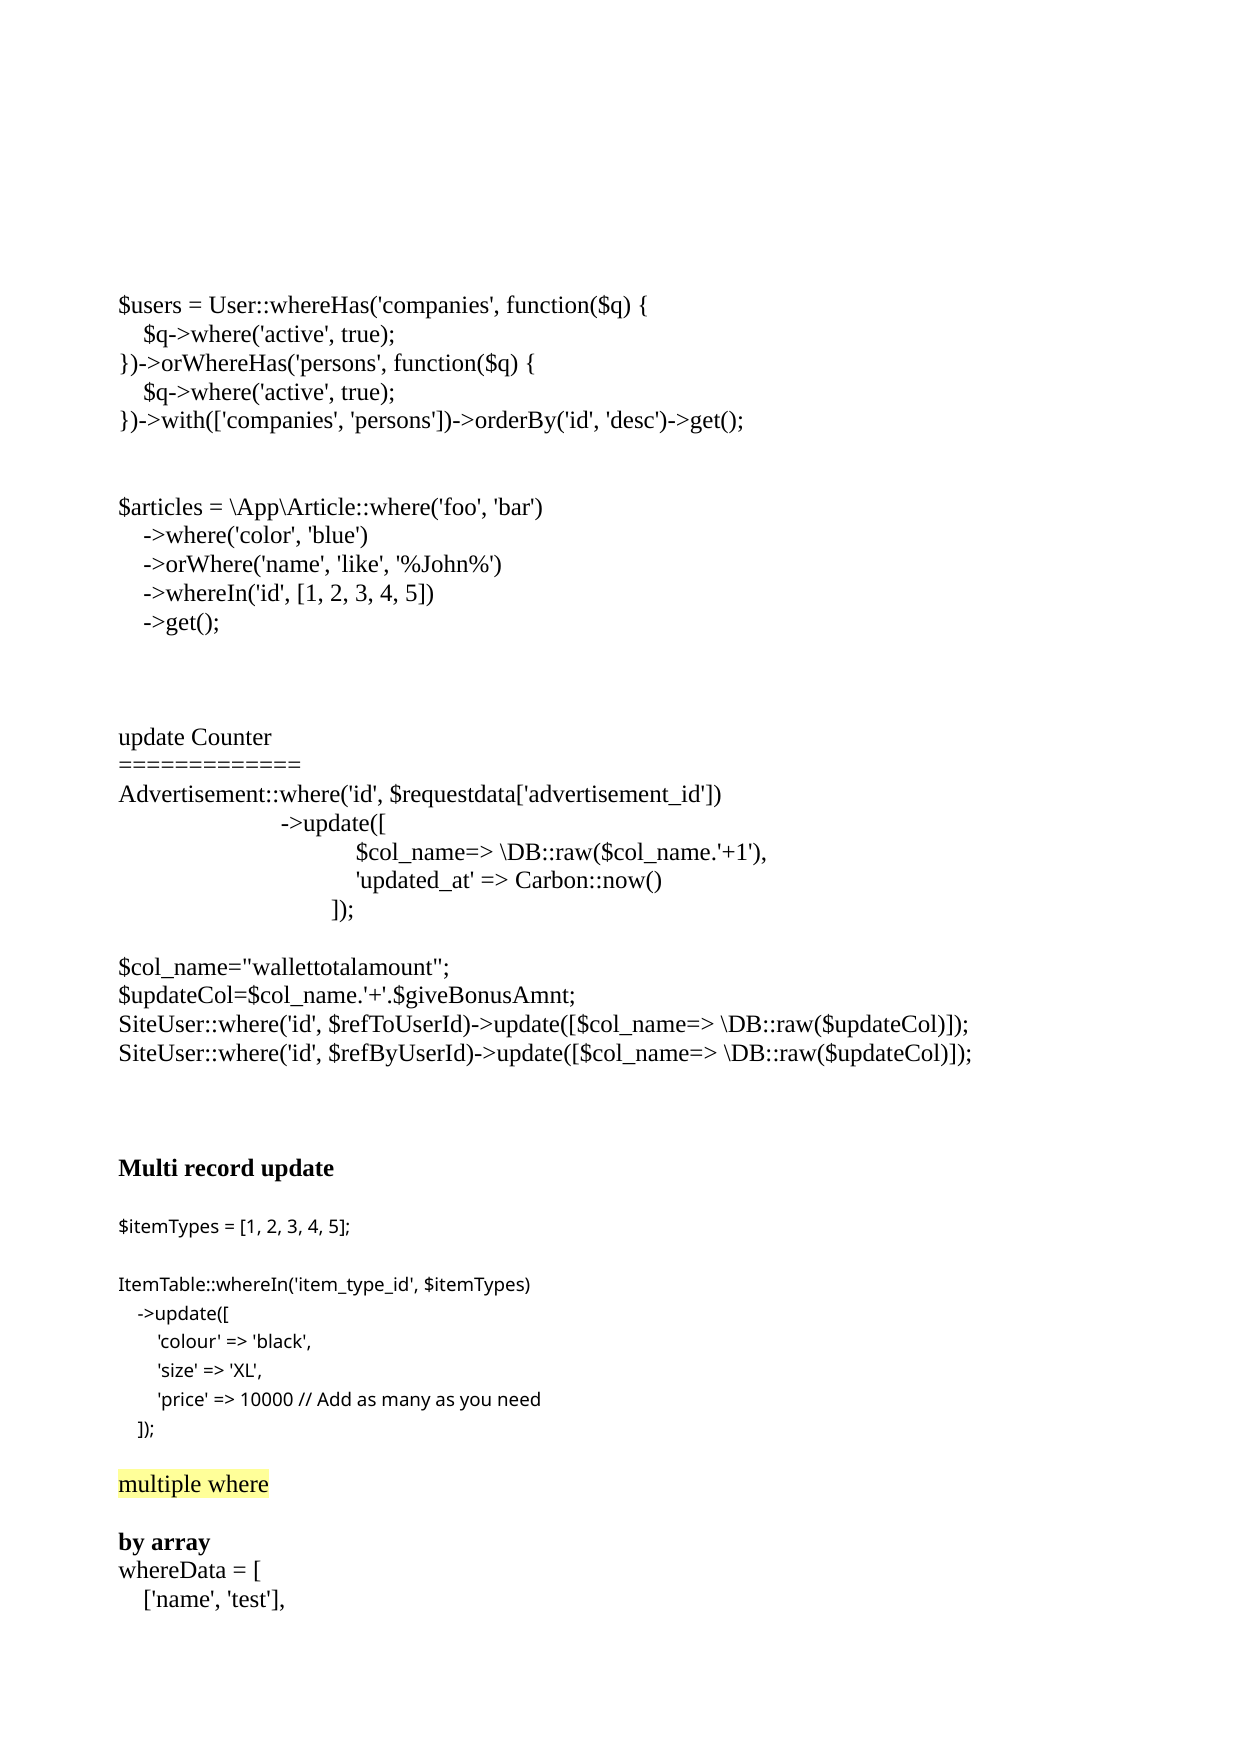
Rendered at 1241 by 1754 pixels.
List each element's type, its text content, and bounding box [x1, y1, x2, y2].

text SiteUser::where('id', $refByUserId)->update([$col_name=> \DB::raw($updateCol)]); [118, 1038, 1122, 1067]
text ->get(); [118, 607, 1122, 636]
text $col_name="wallettotalamount"; [118, 952, 1122, 981]
text 'price' => 10000 // Add as many as you need [118, 1383, 1122, 1412]
text ->update([ [118, 808, 1122, 837]
text ['name', 'test'], [118, 1584, 1122, 1613]
text ]); [118, 1412, 1122, 1441]
text ]); [118, 894, 1122, 923]
text $itemTypes = [1, 2, 3, 4, 5]; [118, 1211, 1122, 1239]
text ->whereIn('id', [1, 2, 3, 4, 5]) [118, 578, 1122, 607]
text ->update([ [118, 1297, 1122, 1326]
text $q->where('active', true); [118, 377, 1122, 406]
text 'updated_at' => Carbon::now() [118, 866, 1122, 894]
text ); [118, 1441, 1122, 1469]
text 'colour' => 'black', [118, 1326, 1122, 1354]
text })->orWhereHas('persons', function($q) { [118, 348, 1122, 377]
text Advertisement::where('id', $requestdata['advertisement_id']) [118, 779, 1122, 808]
text multiple where [118, 1469, 1122, 1498]
text SiteUser::where('id', $refToUserId)->update([$col_name=> \DB::raw($updateCol)]); [118, 1009, 1122, 1038]
text update Counter [118, 722, 1122, 751]
text ============= [118, 751, 1122, 779]
text 'size' => 'XL', [118, 1354, 1122, 1383]
text $users = User::whereHas('companies', function($q) { [118, 291, 1122, 319]
text $updateCol=$col_name.'+'.$giveBonusAmnt; [118, 981, 1122, 1009]
text Multi record update [118, 1153, 1122, 1182]
text $col_name=> \DB::raw($col_name.'+1'), [118, 837, 1122, 866]
text whereData = [ [118, 1556, 1122, 1584]
text })->with(['companies', 'persons'])->orderBy('id', 'desc')->get(); [118, 406, 1122, 434]
text ->orWhere('name', 'like', '%John%') [118, 549, 1122, 578]
text $q->where('active', true); [118, 319, 1122, 348]
text ItemTable::whereIn('item_type_id', $itemTypes) [118, 1268, 1122, 1297]
text $articles = \App\Article::where('foo', 'bar') [118, 492, 1122, 521]
text by array [118, 1527, 1122, 1556]
text ->where('color', 'blue') [118, 521, 1122, 549]
